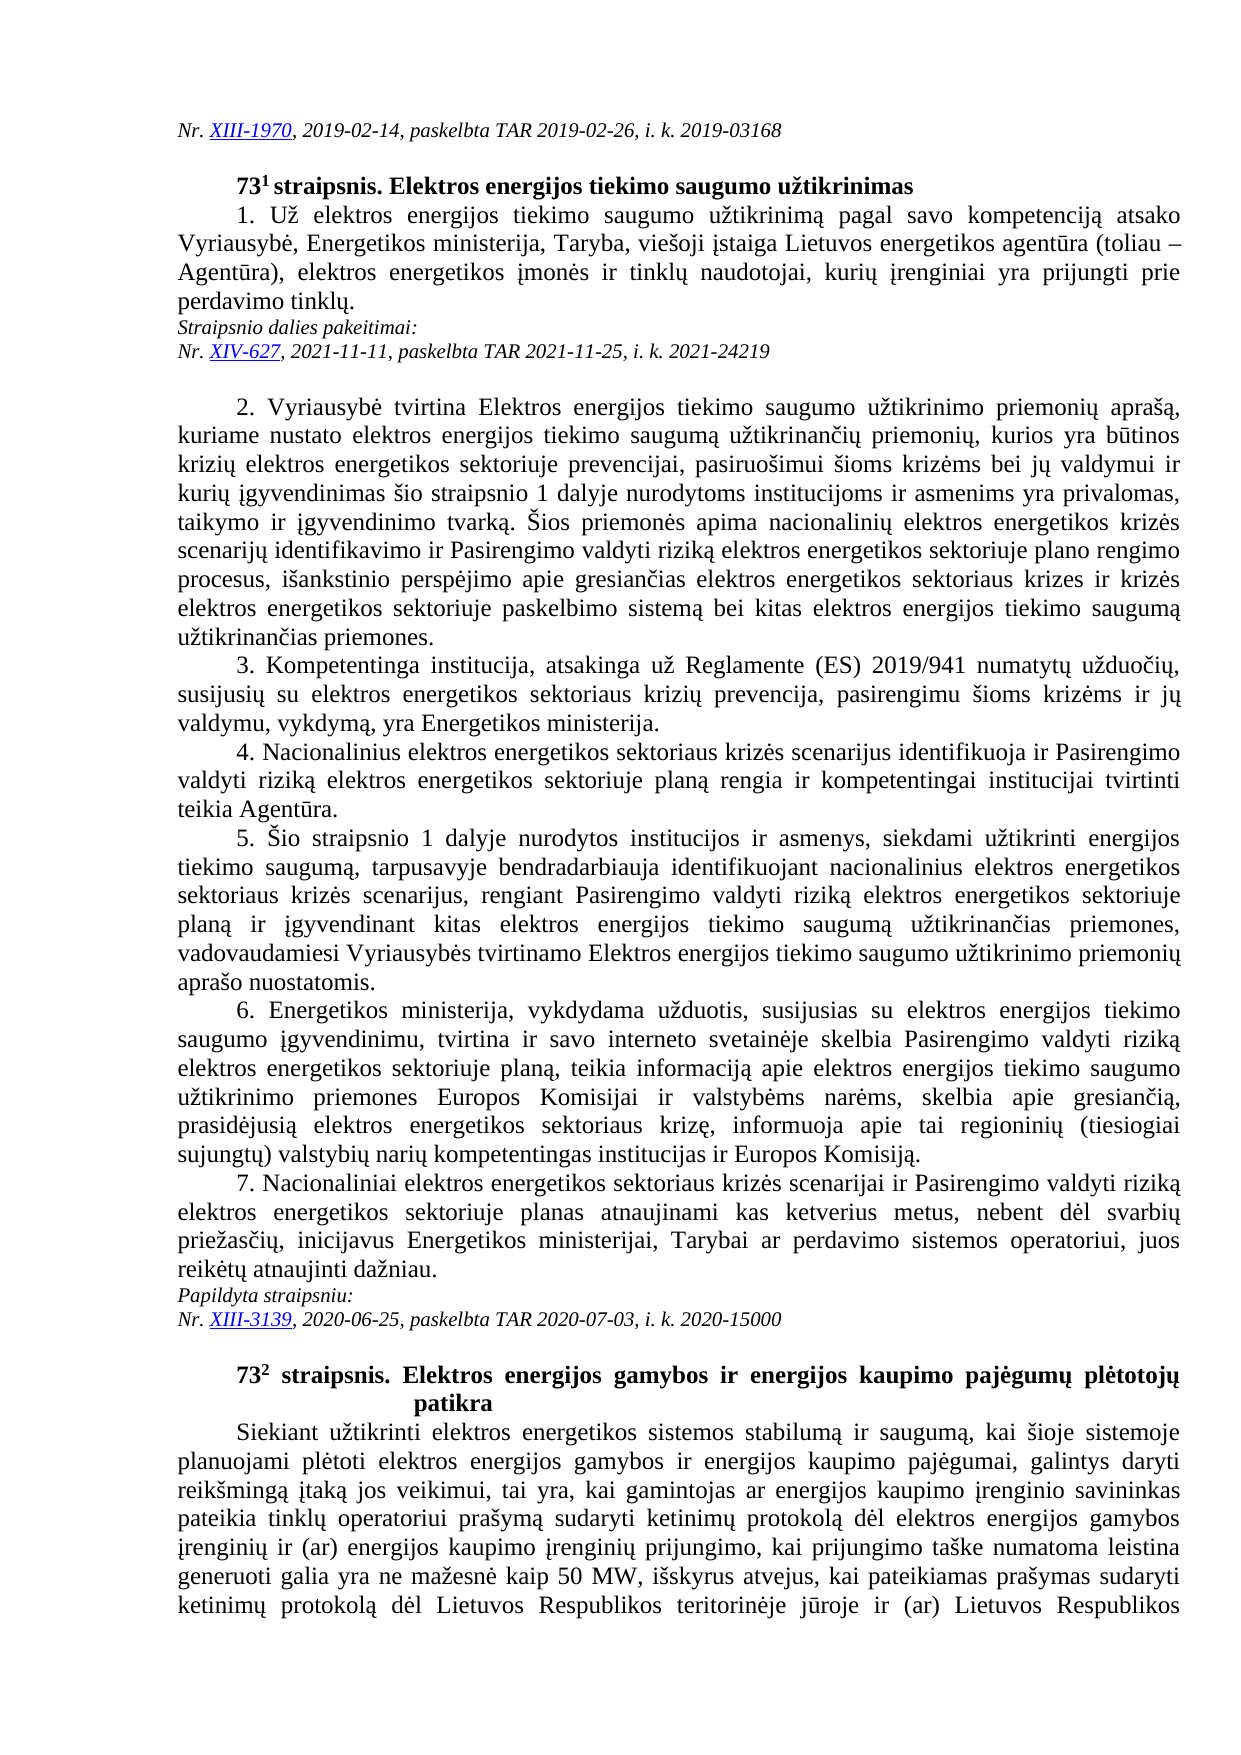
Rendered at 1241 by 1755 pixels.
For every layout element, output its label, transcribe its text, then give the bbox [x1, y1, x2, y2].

text 6. Energetikos ministerija, vykdydama užduotis, susijusias su elektros energijos tiekimo saugumo įgyvendinimu, tvirtina ir savo interneto svetainėje skelbia Pasirengimo valdyti riziką elektros energetikos sektoriuje planą, teikia informaciją apie elektros energijos tiekimo saugumo užtikrinimo priemones Europos Komisijai ir valstybėms narėms, skelbia apie gresiančią, prasidėjusią elektros energetikos sektoriaus krizę, informuoja apie tai regioninių (tiesiogiai sujungtų) valstybių narių kompetentingas institucijas ir Europos Komisiją. [177, 995, 1181, 1168]
text Straipsnio dalies pakeitimai: [177, 315, 1181, 339]
text 4. Nacionalinius elektros energetikos sektoriaus krizės scenarijus identifikuoja ir Pasirengimo valdyti riziką elektros energetikos sektoriuje planą rengia ir kompetentingai institucijai tvirtinti teikia Agentūra. [177, 737, 1181, 823]
text 732 straipsnis. Elektros energijos gamybos ir energijos kaupimo pajėgumų plėtotojų patikra [236, 1360, 1181, 1417]
text 1. Už elektros energijos tiekimo saugumo užtikrinimą pagal savo kompetenciją atsako Vyriausybė, Energetikos ministerija, Taryba, viešoji įstaiga Lietuvos energetikos agentūra (toliau – Agentūra), elektros energetikos įmonės ir tinklų naudotojai, kurių įrenginiai yra prijungti prie perdavimo tinklų. [177, 200, 1181, 315]
text Nr. XIII-1970, 2019-02-14, paskelbta TAR 2019-02-26, i. k. 2019-03168 [177, 118, 1181, 142]
text Siekiant užtikrinti elektros energetikos sistemos stabilumą ir saugumą, kai šioje sistemoje planuojami plėtoti elektros energijos gamybos ir energijos kaupimo pajėgumai, galintys daryti reikšmingą įtaką jos veikimui, tai yra, kai gamintojas ar energijos kaupimo įrenginio savininkas pateikia tinklų operatoriui prašymą sudaryti ketinimų protokolą dėl elektros energijos gamybos įrenginių ir (ar) energijos kaupimo įrenginių prijungimo, kai prijungimo taške numatoma leistina generuoti galia yra ne mažesnė kaip 50 MW, išskyrus atvejus, kai pateikiamas prašymas sudaryti ketinimų protokolą dėl Lietuvos Respublikos teritorinėje jūroje ir (ar) Lietuvos Respublikos [177, 1417, 1181, 1618]
text 3. Kompetentinga institucija, atsakinga už Reglamente (ES) 2019/941 numatytų užduočių, susijusių su elektros energetikos sektoriaus krizių prevencija, pasirengimu šioms krizėms ir jų valdymu, vykdymą, yra Energetikos ministerija. [177, 650, 1181, 737]
text Nr. XIII-3139, 2020-06-25, paskelbta TAR 2020-07-03, i. k. 2020-15000 [177, 1307, 1181, 1331]
text 2. Vyriausybė tvirtina Elektros energijos tiekimo saugumo užtikrinimo priemonių aprašą, kuriame nustato elektros energijos tiekimo saugumą užtikrinančių priemonių, kurios yra būtinos krizių elektros energetikos sektoriuje prevencijai, pasiruošimui šioms krizėms bei jų valdymui ir kurių įgyvendinimas šio straipsnio 1 dalyje nurodytoms institucijoms ir asmenims yra privalomas, taikymo ir įgyvendinimo tvarką. Šios priemonės apima nacionalinių elektros energetikos krizės scenarijų identifikavimo ir Pasirengimo valdyti riziką elektros energetikos sektoriuje plano rengimo procesus, išankstinio perspėjimo apie gresiančias elektros energetikos sektoriaus krizes ir krizės elektros energetikos sektoriuje paskelbimo sistemą bei kitas elektros energijos tiekimo saugumą užtikrinančias priemones. [177, 392, 1181, 650]
text Nr. XIV-627, 2021-11-11, paskelbta TAR 2021-11-25, i. k. 2021-24219 [177, 339, 1181, 363]
text 5. Šio straipsnio 1 dalyje nurodytos institucijos ir asmenys, siekdami užtikrinti energijos tiekimo saugumą, tarpusavyje bendradarbiauja identifikuojant nacionalinius elektros energetikos sektoriaus krizės scenarijus, rengiant Pasirengimo valdyti riziką elektros energetikos sektoriuje planą ir įgyvendinant kitas elektros energijos tiekimo saugumą užtikrinančias priemones, vadovaudamiesi Vyriausybės tvirtinamo Elektros energijos tiekimo saugumo užtikrinimo priemonių aprašo nuostatomis. [177, 823, 1181, 995]
text 731 straipsnis. Elektros energijos tiekimo saugumo užtikrinimas [177, 171, 1181, 200]
text 7. Nacionaliniai elektros energetikos sektoriaus krizės scenarijai ir Pasirengimo valdyti riziką elektros energetikos sektoriuje planas atnaujinami kas ketverius metus, nebent dėl svarbių priežasčių, inicijavus Energetikos ministerijai, Tarybai ar perdavimo sistemos operatoriui, juos reikėtų atnaujinti dažniau. [177, 1168, 1181, 1283]
text Papildyta straipsniu: [177, 1283, 1181, 1307]
